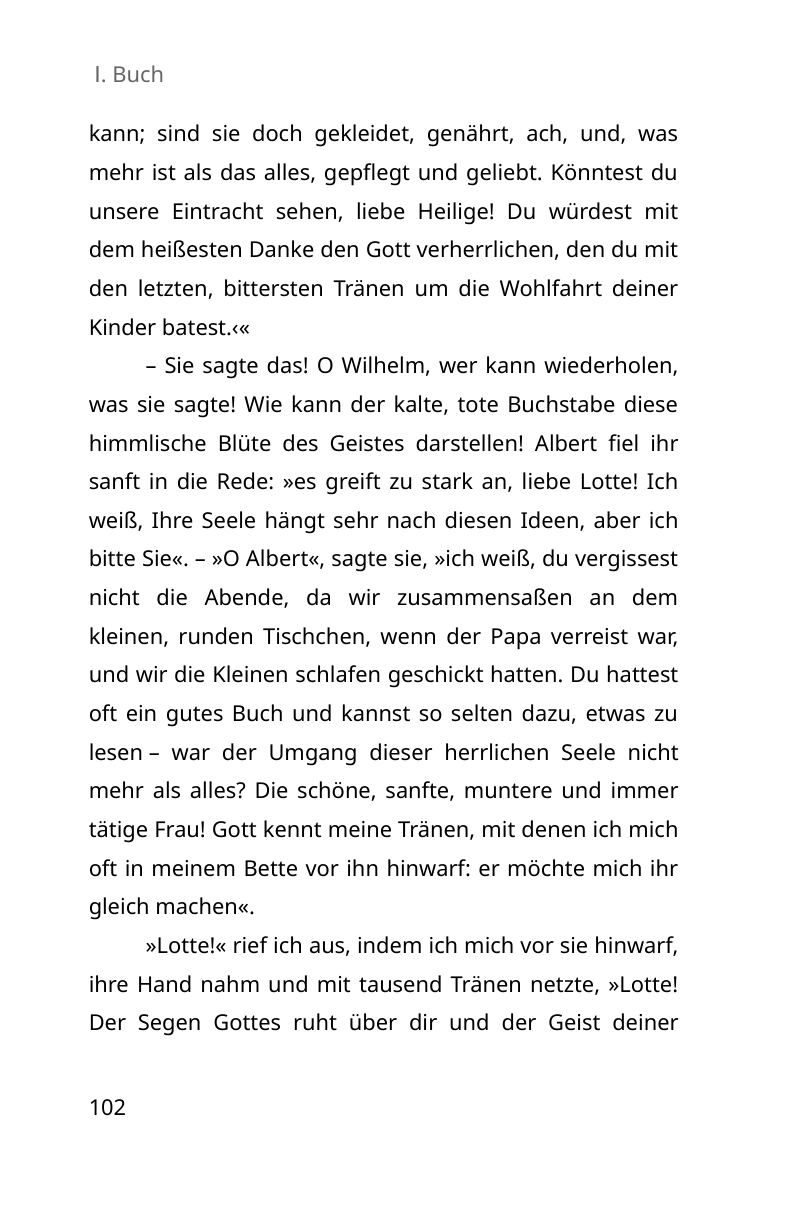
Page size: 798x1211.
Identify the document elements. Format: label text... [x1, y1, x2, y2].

text kann; sind sie doch gekleidet, genährt, ach, und, was mehr ist als das alles, gepflegt und geliebt. Könntest du unsere Eintracht sehen, liebe Heilige! Du würdest mit dem heißesten Danke den Gott verherrlichen, den du mit den letzten, bittersten Tränen um die Wohlfahrt deiner Kinder batest.‹« [88, 118, 679, 341]
text – Sie sagte das! O Wilhelm, wer kann wiederholen, was sie sagte! Wie kann der kalte, tote Buchstabe diese himmlische Blüte des Geistes darstellen! Albert fiel ihr sanft in die Rede: »es greift zu stark an, liebe Lotte! Ich weiß, Ihre Seele hängt sehr nach diesen Ideen, aber ich bitte Sie«. – »O Albert«, sagte sie, »ich weiß, du vergissest nicht die Abende, da wir zusammensaßen an dem kleinen, runden Tischchen, wenn der Papa verreist war, und wir die Kleinen schlafen geschickt hatten. Du hattest oft ein gutes Buch und kannst so selten dazu, etwas zu lesen – war der Umgang dieser herrlichen Seele nicht mehr als alles? Die schöne, sanfte, muntere und immer tätige Frau! Gott kennt meine Tränen, mit denen ich mich oft in meinem Bette vor ihn hinwarf: er möchte mich ihr gleich machen«. [88, 350, 679, 921]
text »Lotte!« rief ich aus, indem ich mich vor sie hinwarf, ihre Hand nahm und mit tausend Tränen netzte, »Lotte! Der Segen Gottes ruht über dir und der Geist deiner [88, 930, 679, 1037]
